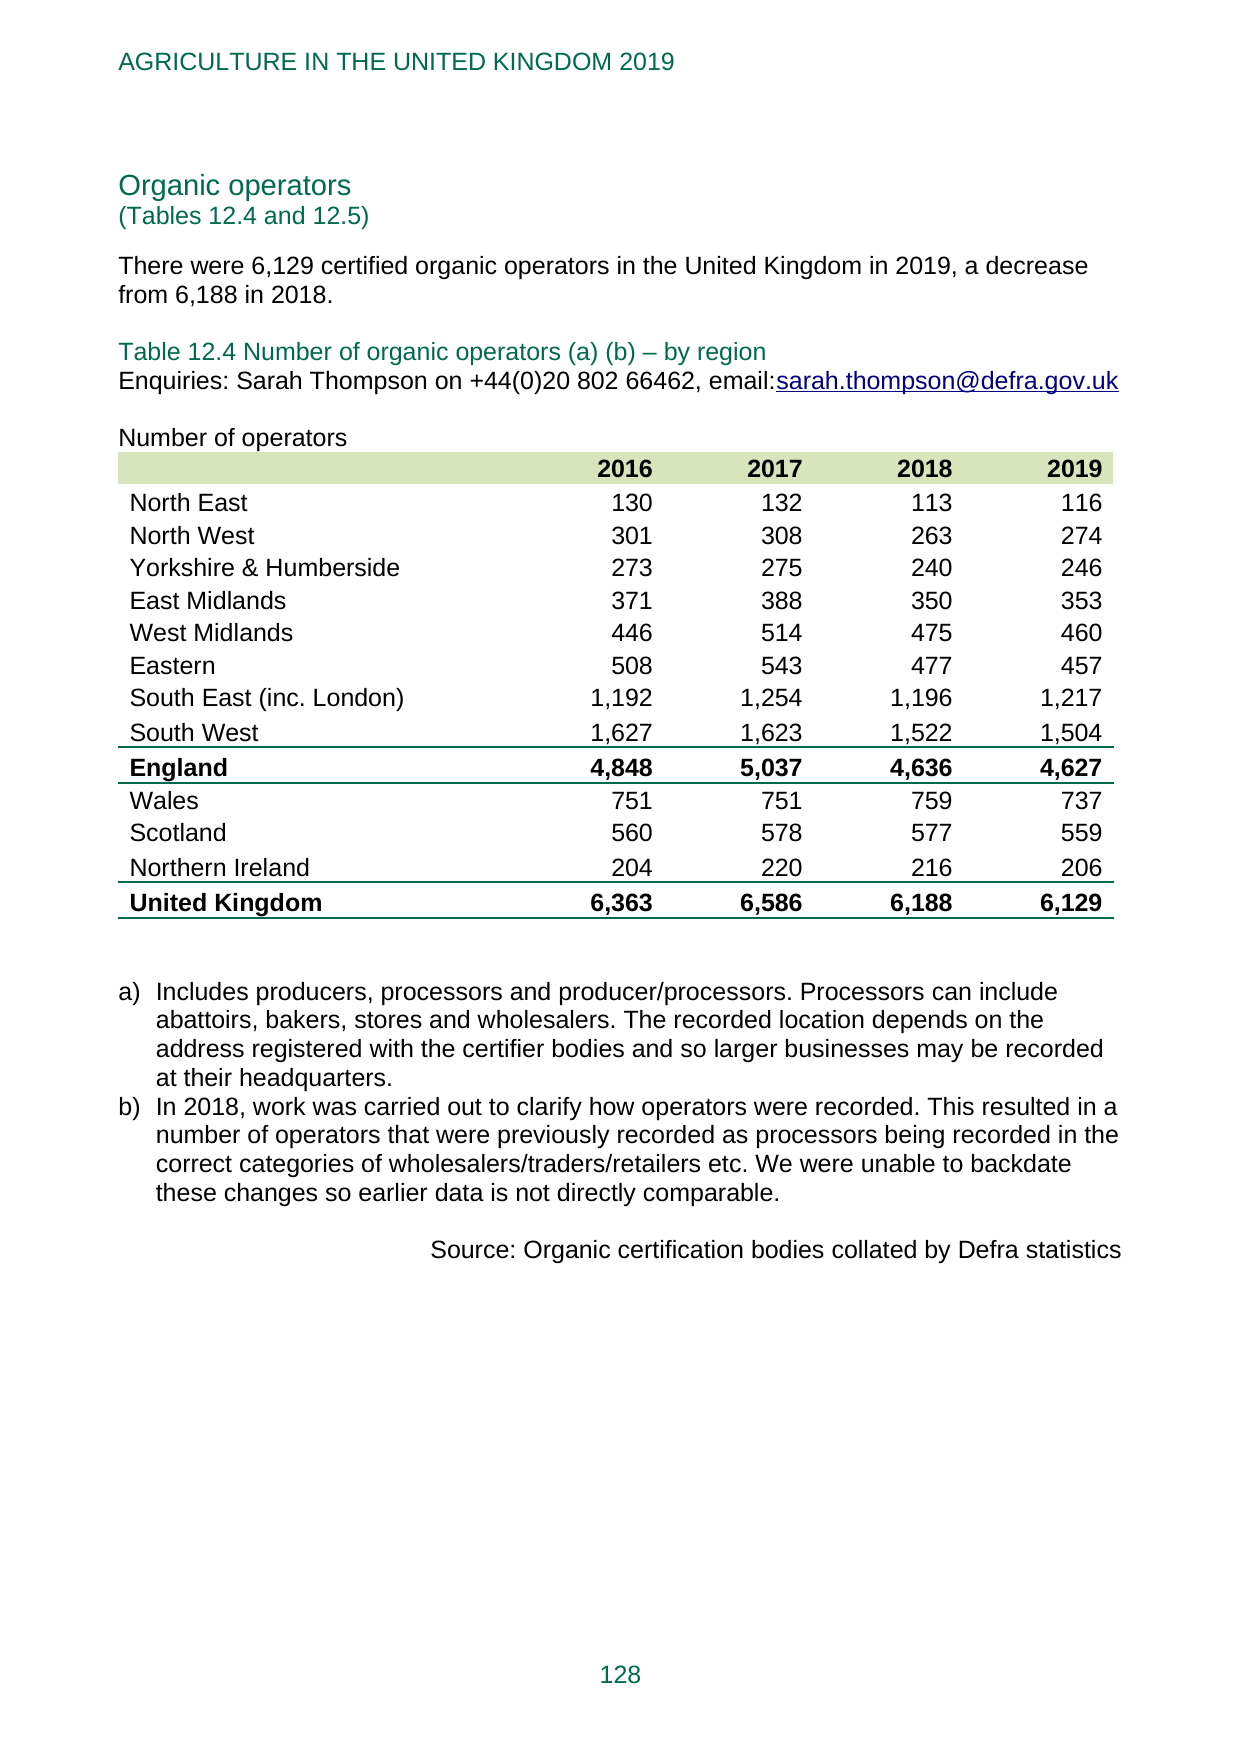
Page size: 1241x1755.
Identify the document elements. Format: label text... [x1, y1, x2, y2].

table_cell 1,627 [514, 712, 664, 746]
table_cell 132 [664, 485, 814, 517]
table_cell Yorkshire & Humberside [118, 550, 514, 582]
subtitle Organic operators (Tables 12.4 and 12.5) [118, 168, 1122, 230]
table_cell 113 [814, 485, 964, 517]
table_cell 301 [514, 517, 664, 549]
table_cell 751 [514, 784, 664, 814]
table_cell East Midlands [118, 582, 514, 614]
table_cell 4,636 [814, 748, 964, 782]
table_cell 514 [664, 615, 814, 647]
list Includes producers, processors and producer/processors. Processors can include abattoirs, bakers, stores and wholesalers. The recorded location depends on the address registered with the certifier bodies and so larger businesses may be recorded at their headquarters. [118, 977, 1122, 1092]
table_cell Wales [118, 784, 514, 814]
table_cell 220 [664, 847, 814, 881]
table_cell South West [118, 712, 514, 746]
text There were 6,129 certified organic operators in the United Kingdom in 2019, a decrease from 6,188 in 2018. [118, 251, 1122, 308]
table_header [118, 452, 514, 484]
table_cell 206 [964, 847, 1113, 881]
table_cell South East (inc. London) [118, 680, 514, 712]
table_cell 751 [664, 784, 814, 814]
table_cell 1,522 [814, 712, 964, 746]
table_cell West Midlands [118, 615, 514, 647]
table_cell 388 [664, 582, 814, 614]
table_cell 353 [964, 582, 1113, 614]
table_cell 560 [514, 815, 664, 847]
table_cell 1,623 [664, 712, 814, 746]
table_cell 1,217 [964, 680, 1113, 712]
table_cell North East [118, 485, 514, 517]
table_cell 477 [814, 647, 964, 679]
text Source: Organic certification bodies collated by Defra statistics [118, 1235, 1122, 1264]
table_cell 6,188 [814, 883, 964, 917]
table_cell 274 [964, 517, 1113, 549]
table_cell 371 [514, 582, 664, 614]
table_cell 4,627 [964, 748, 1113, 782]
text Enquiries: Sarah Thompson on +44(0)20 802 66462, email:sarah.thompson@defra.gov.uk [118, 366, 1122, 394]
table_header 2018 [814, 452, 964, 484]
table_cell Northern Ireland [118, 847, 514, 881]
table_cell 1,196 [814, 680, 964, 712]
table_cell 577 [814, 815, 964, 847]
table_cell 130 [514, 485, 664, 517]
table_cell 578 [664, 815, 814, 847]
table_cell 273 [514, 550, 664, 582]
text Number of operators [118, 423, 1122, 452]
table_cell United Kingdom [118, 883, 514, 917]
table_cell 460 [964, 615, 1113, 647]
table_cell England [118, 748, 514, 782]
table_cell 737 [964, 784, 1113, 814]
table_cell 759 [814, 784, 964, 814]
table_cell 6,129 [964, 883, 1113, 917]
table_cell 6,586 [664, 883, 814, 917]
table_cell 543 [664, 647, 814, 679]
table_cell 116 [964, 485, 1113, 517]
table_cell 559 [964, 815, 1113, 847]
table_cell 508 [514, 647, 664, 679]
table_cell 1,254 [664, 680, 814, 712]
table_cell 446 [514, 615, 664, 647]
table_cell 263 [814, 517, 964, 549]
table_cell 6,363 [514, 883, 664, 917]
table_header 2019 [964, 452, 1113, 484]
table_cell 275 [664, 550, 814, 582]
table_cell Eastern [118, 647, 514, 679]
table_cell 1,504 [964, 712, 1113, 746]
table_cell 1,192 [514, 680, 664, 712]
table_cell 5,037 [664, 748, 814, 782]
table_cell 216 [814, 847, 964, 881]
table_cell North West [118, 517, 514, 549]
table_cell 457 [964, 647, 1113, 679]
table_header 2017 [664, 452, 814, 484]
table_cell 246 [964, 550, 1113, 582]
table_cell 308 [664, 517, 814, 549]
table_cell 350 [814, 582, 964, 614]
table_cell 475 [814, 615, 964, 647]
list In 2018, work was carried out to clarify how operators were recorded. This resulted in a number of operators that were previously recorded as processors being recorded in the correct categories of wholesalers/traders/retailers etc. We were unable to backdate these changes so earlier data is not directly comparable. [118, 1092, 1122, 1207]
table_header 2016 [514, 452, 664, 484]
table_cell 240 [814, 550, 964, 582]
subtitle Table 12.4 Number of organic operators (a) (b) – by region [118, 337, 1122, 366]
table_cell 4,848 [514, 748, 664, 782]
table_cell Scotland [118, 815, 514, 847]
table_cell 204 [514, 847, 664, 881]
